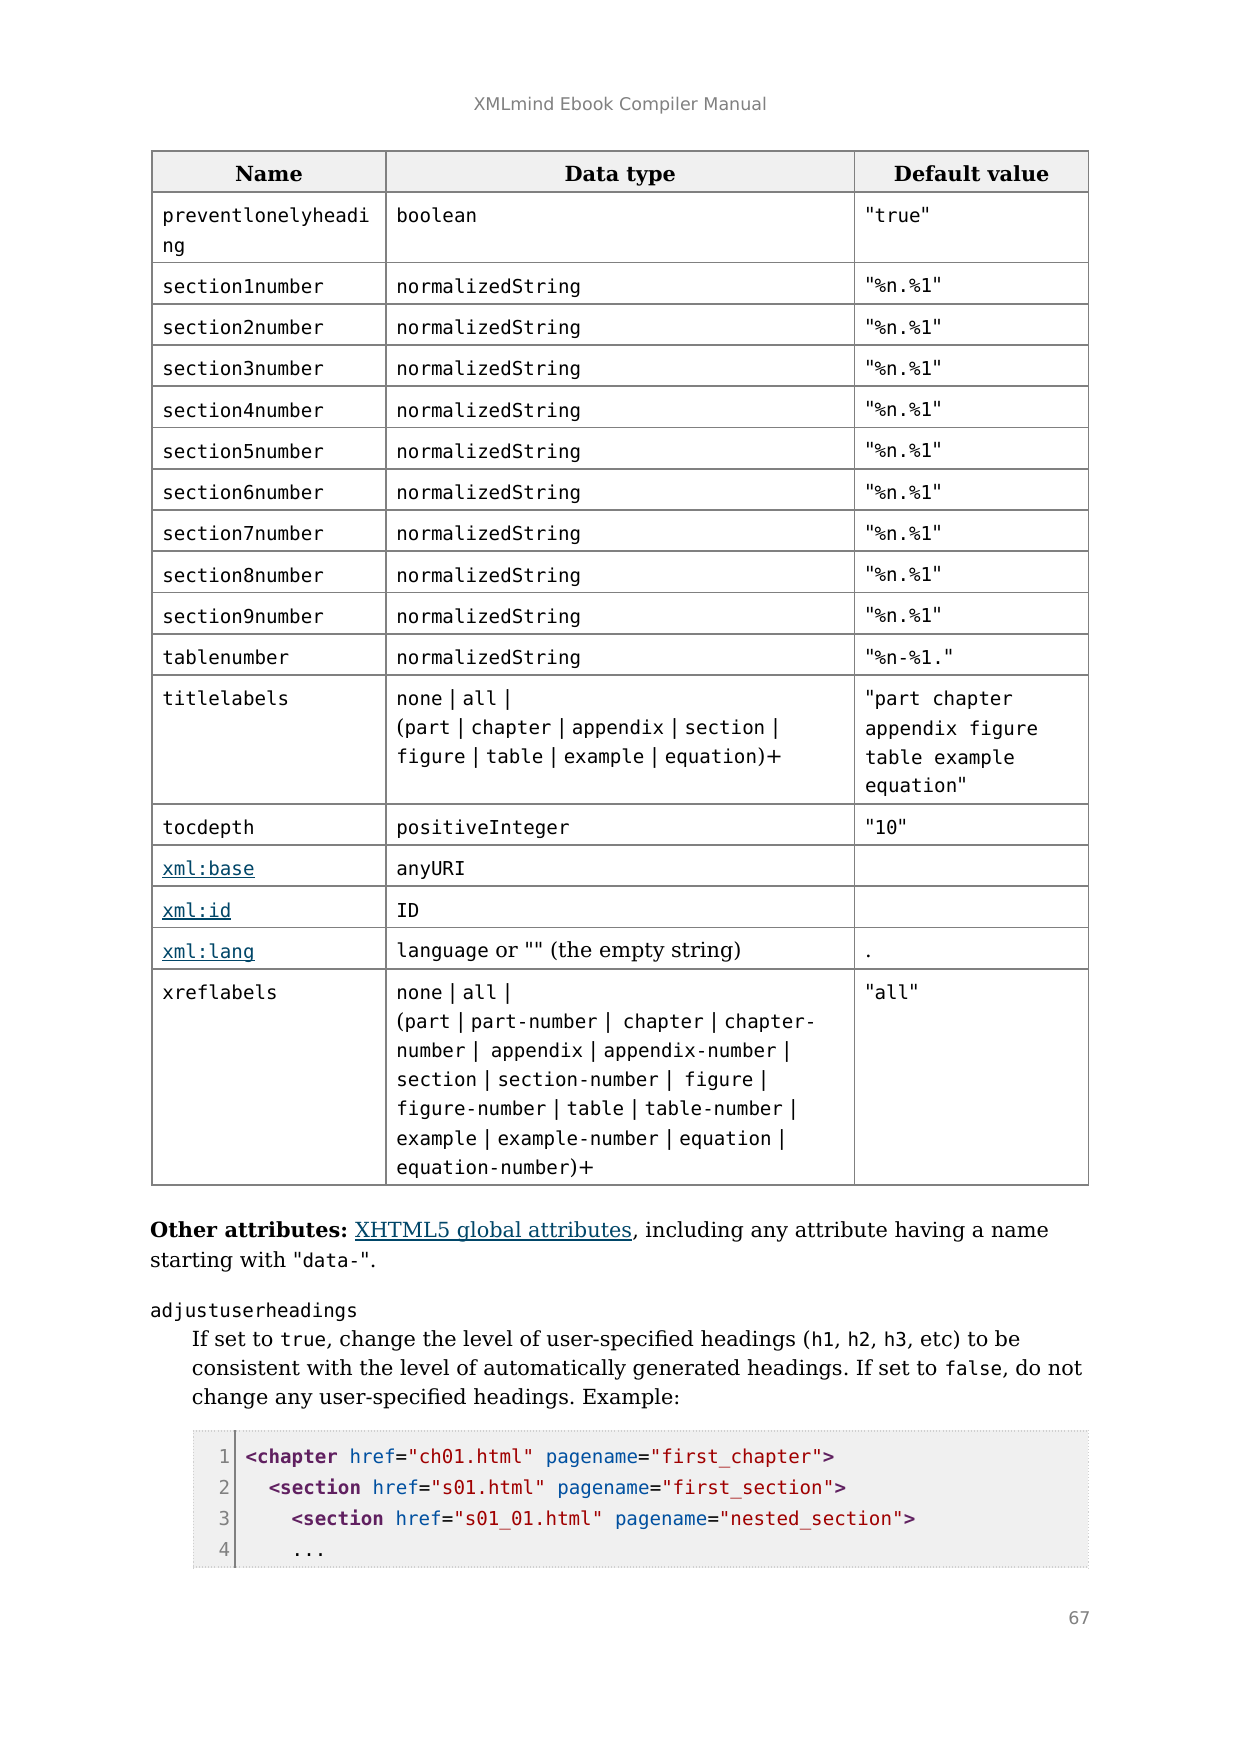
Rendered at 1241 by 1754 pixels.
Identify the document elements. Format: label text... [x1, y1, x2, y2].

table_cell ID [387, 887, 854, 927]
table_cell section7number [153, 511, 385, 550]
table_cell normalizedString [387, 263, 854, 303]
table_cell normalizedString [387, 305, 854, 344]
table_header <chapter href="ch01.html" pagename="first_chapter"> <section href="s01.html" pagename="first_section"> <section href="s01_01.html" pagename="nested_section"> ... [236, 1430, 1088, 1566]
table_cell section6number [153, 470, 385, 509]
table_cell section9number [153, 593, 385, 633]
table_cell preventlonelyheading [153, 193, 385, 262]
table_cell section2number [153, 305, 385, 344]
table_cell normalizedString [387, 511, 854, 550]
table_cell "%n.%1" [855, 470, 1088, 509]
table_cell anyURI [387, 846, 854, 885]
table_cell tablenumber [153, 635, 385, 674]
table_cell "10" [855, 805, 1088, 844]
table_cell [855, 887, 1088, 927]
table_cell "%n.%1" [855, 346, 1088, 385]
table_cell "%n.%1" [855, 428, 1088, 468]
table_cell section4number [153, 387, 385, 427]
table_header 1 2 3 4 [193, 1430, 234, 1566]
table_cell "%n.%1" [855, 263, 1088, 303]
table_header Data type [387, 152, 854, 191]
table_cell normalizedString [387, 635, 854, 674]
table_cell section5number [153, 428, 385, 468]
table_cell xml:lang [153, 928, 385, 968]
table_cell normalizedString [387, 387, 854, 427]
text Other attributes: XHTML5 global attributes, including any attribute having a name starting with "data-". [150, 1213, 1090, 1272]
table_cell "%n.%1" [855, 305, 1088, 344]
table_cell normalizedString [387, 470, 854, 509]
text If set to true, change the level of user-specified headings (h1, h2, h3, etc) to be consistent with the level of automatically generated headings. If set to false, do not change any user-specified headings. Example: [192, 1322, 1090, 1409]
table_cell [855, 846, 1088, 885]
table_cell "%n.%1" [855, 511, 1088, 550]
table_header Default value [855, 152, 1088, 191]
table_cell normalizedString [387, 552, 854, 592]
table_cell . [855, 928, 1088, 968]
table_cell "%n.%1" [855, 387, 1088, 427]
table_cell normalizedString [387, 593, 854, 633]
table_cell section8number [153, 552, 385, 592]
table_cell "all" [855, 970, 1088, 1184]
table_cell "%n-%1." [855, 635, 1088, 674]
table_cell "true" [855, 193, 1088, 262]
table_cell language or "" (the empty string) [387, 928, 854, 968]
table_cell xreflabels [153, 970, 385, 1184]
table_cell "%n.%1" [855, 593, 1088, 633]
table_cell "%n.%1" [855, 552, 1088, 592]
table_cell none | all | (part | part-number | chapter | chapter-number | appendix | appendix-number | section | section-number | figure | figure-number | table | table-number | example | example-number | equation | equation-number)+ [387, 970, 854, 1184]
table_cell positiveInteger [387, 805, 854, 844]
table_cell section1number [153, 263, 385, 303]
table_cell tocdepth [153, 805, 385, 844]
table_cell boolean [387, 193, 854, 262]
table_cell section3number [153, 346, 385, 385]
table_cell titlelabels [153, 676, 385, 803]
table_cell normalizedString [387, 428, 854, 468]
table_header Name [153, 152, 385, 191]
table_cell normalizedString [387, 346, 854, 385]
table_cell none | all | (part | chapter | appendix | section | figure | table | example | equation)+ [387, 676, 854, 803]
table_cell xml:base [153, 846, 385, 885]
table_cell xml:id [153, 887, 385, 927]
table_cell "part chapter appendix figure table example equation" [855, 676, 1088, 803]
text adjustuserheadings [150, 1293, 1090, 1322]
